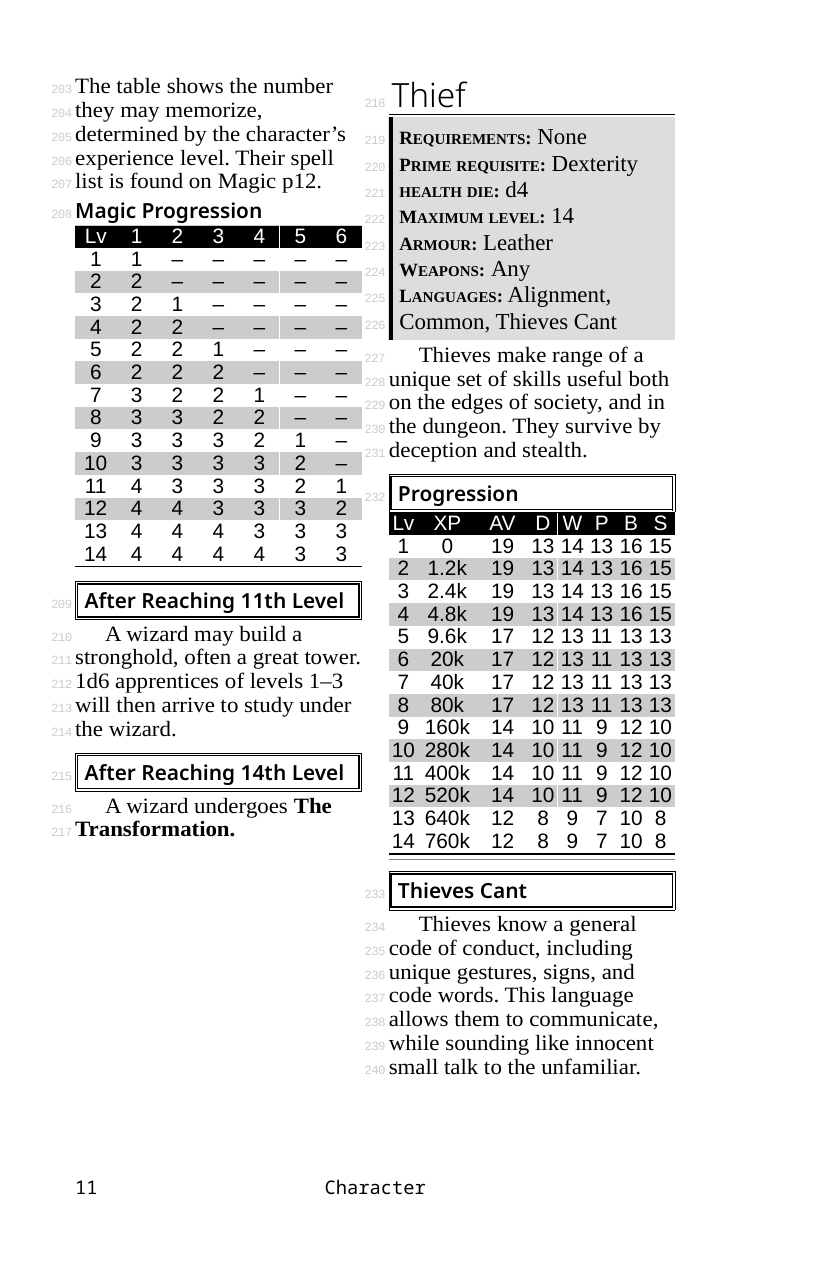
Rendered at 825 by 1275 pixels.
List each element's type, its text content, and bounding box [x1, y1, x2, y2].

table_cell 14 [477, 762, 528, 785]
table_cell 13 [558, 671, 587, 694]
table_cell 13 [587, 535, 616, 558]
table_cell 17 [477, 671, 528, 694]
table_cell 3 [280, 543, 321, 566]
table_cell – [239, 293, 279, 316]
table_cell – [321, 293, 362, 316]
table_cell 9 [587, 717, 616, 739]
table_header W [558, 513, 587, 535]
table_cell – [321, 361, 362, 384]
table_cell 12 [616, 717, 646, 739]
table_cell 520k [418, 785, 477, 807]
table_cell 10 [528, 717, 557, 739]
table_cell – [198, 316, 239, 339]
table_cell 3 [239, 498, 279, 520]
table_cell 3 [75, 293, 116, 316]
table_header AV [477, 513, 528, 535]
table_cell 1 [157, 293, 198, 316]
table_cell 16 [616, 580, 646, 603]
table_cell 3 [157, 430, 198, 452]
table_cell 17 [477, 694, 528, 717]
table_cell 5 [389, 626, 418, 648]
table_cell 7 [587, 830, 616, 853]
table_header 3 [198, 226, 239, 248]
table_cell 5 [75, 339, 116, 361]
table_cell 11 [587, 649, 616, 671]
table_cell 0 [418, 535, 477, 558]
table_cell 12 [528, 649, 557, 671]
table_cell – [280, 361, 321, 384]
table_cell 4 [157, 543, 198, 566]
table_cell 14 [558, 535, 587, 558]
table_cell 13 [616, 694, 646, 717]
table_cell 400k [418, 762, 477, 785]
table_cell 12 [528, 671, 557, 694]
text Requirements: None [393, 117, 675, 150]
table_cell 3 [116, 407, 157, 429]
table_cell 3 [280, 520, 321, 543]
table_cell 2 [239, 407, 279, 429]
table_cell 12 [616, 762, 646, 785]
table_cell 15 [646, 580, 675, 603]
text Thieves know a general code of conduct, including unique gestures, signs, and code words. This language allows them to communicate, while sounding like innocent small talk to the unfamiliar. [388, 913, 675, 1079]
table_cell 2 [157, 361, 198, 384]
table_cell 2 [116, 271, 157, 293]
table_cell 4 [157, 498, 198, 520]
table_cell – [321, 271, 362, 293]
table_header B [616, 513, 646, 535]
table_cell 12 [616, 785, 646, 807]
table_cell 12 [528, 694, 557, 717]
table_cell 11 [587, 626, 616, 648]
table_cell 3 [239, 475, 279, 498]
table_cell 2 [280, 452, 321, 475]
table_cell – [198, 271, 239, 293]
table_cell 1 [280, 430, 321, 452]
table_cell 1.2k [418, 558, 477, 580]
table_cell 1 [75, 248, 116, 271]
table_cell 3 [116, 384, 157, 407]
table_cell 10 [646, 785, 675, 807]
table_cell 4.8k [418, 603, 477, 626]
table_cell – [280, 248, 321, 271]
table_cell 13 [646, 626, 675, 648]
table_cell 11 [558, 717, 587, 739]
table_cell 2 [198, 384, 239, 407]
table_header D [528, 513, 557, 535]
table_cell 4 [389, 603, 418, 626]
text Weapons: Any [393, 255, 675, 282]
table_cell 80k [418, 694, 477, 717]
table_cell 12 [477, 830, 528, 853]
table_cell 4 [116, 520, 157, 543]
table_cell 15 [646, 535, 675, 558]
table_cell 2 [198, 361, 239, 384]
table_cell 2.4k [418, 580, 477, 603]
table_cell 4 [75, 316, 116, 339]
table_cell 8 [75, 407, 116, 429]
table_cell 2 [157, 339, 198, 361]
table_cell 13 [616, 671, 646, 694]
table_cell 2 [157, 316, 198, 339]
table_cell 9 [587, 762, 616, 785]
table_cell 2 [116, 316, 157, 339]
table_cell – [321, 452, 362, 475]
table_cell 3 [157, 407, 198, 429]
table_cell 8 [389, 694, 418, 717]
table_cell 13 [528, 535, 557, 558]
text Maximum level: 14 [393, 202, 675, 229]
table_cell 13 [616, 626, 646, 648]
table_header 5 [280, 226, 321, 248]
table_cell – [321, 430, 362, 452]
table_cell – [198, 248, 239, 271]
table_cell 10 [528, 785, 557, 807]
table_cell 3 [116, 452, 157, 475]
table_header 4 [239, 226, 279, 248]
table_cell 3 [280, 498, 321, 520]
table_header P [587, 513, 616, 535]
table_cell 2 [116, 293, 157, 316]
table_cell 13 [389, 808, 418, 830]
table_cell 9 [587, 739, 616, 762]
table_cell 3 [157, 452, 198, 475]
text health die: d4 [393, 176, 675, 202]
table_cell 19 [477, 535, 528, 558]
table_cell 12 [616, 739, 646, 762]
table_cell 9 [389, 717, 418, 739]
table_cell 10 [646, 717, 675, 739]
table_cell 11 [389, 762, 418, 785]
table_cell 6 [75, 361, 116, 384]
table_cell 2 [239, 430, 279, 452]
table_header 1 [116, 226, 157, 248]
table_cell – [239, 361, 279, 384]
table_cell 640k [418, 808, 477, 830]
table_cell 13 [587, 603, 616, 626]
text Prime requisite: Dexterity [393, 150, 675, 176]
table_cell 760k [418, 830, 477, 853]
table_cell 160k [418, 717, 477, 739]
table_cell 9 [75, 430, 116, 452]
table_cell 2 [116, 339, 157, 361]
table_cell 2 [280, 475, 321, 498]
table_cell 14 [477, 785, 528, 807]
table_cell 9 [558, 830, 587, 853]
table_cell – [321, 339, 362, 361]
table_cell 14 [389, 830, 418, 853]
subtitle thief [388, 75, 675, 114]
table_cell – [280, 293, 321, 316]
table_cell 4 [116, 543, 157, 566]
table_cell – [239, 339, 279, 361]
table_cell 9 [558, 808, 587, 830]
text The table shows the number they may memorize, determined by the character’s experience level. Their spell list is found on Magic p12. [75, 75, 362, 194]
table_cell 14 [75, 543, 116, 566]
table_cell – [321, 316, 362, 339]
table_cell – [198, 293, 239, 316]
table_header Lv [75, 226, 116, 248]
table_cell 13 [646, 671, 675, 694]
table_cell 17 [477, 649, 528, 671]
table_cell 13 [558, 626, 587, 648]
text Languages: Alignment, Common, Thieves Cant [393, 282, 675, 340]
table_cell 2 [157, 384, 198, 407]
table_cell 11 [558, 785, 587, 807]
table_cell 10 [616, 830, 646, 853]
table_cell 12 [477, 808, 528, 830]
table_header 6 [321, 226, 362, 248]
text A wizard may build a stronghold, often a great tower. 1d6 apprentices of levels 1–3 will then arrive to study under the wizard. [75, 622, 362, 741]
table_cell 14 [477, 717, 528, 739]
table_cell 16 [616, 558, 646, 580]
table_cell 10 [389, 739, 418, 762]
table_cell 1 [239, 384, 279, 407]
table_cell 10 [528, 762, 557, 785]
table_cell 3 [116, 430, 157, 452]
table_cell 3 [321, 543, 362, 566]
table_cell 3 [198, 430, 239, 452]
table_cell 11 [75, 475, 116, 498]
table_cell – [239, 316, 279, 339]
table_cell 8 [528, 830, 557, 853]
table_cell 13 [75, 520, 116, 543]
table_cell – [157, 271, 198, 293]
subtitle Progression [392, 477, 672, 509]
table_cell – [321, 384, 362, 407]
table_cell 17 [477, 626, 528, 648]
table_header Lv [389, 513, 418, 535]
table_cell – [280, 339, 321, 361]
table_cell 19 [477, 558, 528, 580]
table_cell 3 [239, 520, 279, 543]
table_cell 6 [389, 649, 418, 671]
table_cell – [321, 407, 362, 429]
subtitle Magic Progression [75, 197, 362, 225]
table_cell – [239, 248, 279, 271]
table_cell 13 [528, 603, 557, 626]
table_cell 10 [646, 739, 675, 762]
table_cell 10 [75, 452, 116, 475]
table_header 2 [157, 226, 198, 248]
table_cell 12 [389, 785, 418, 807]
table_cell – [239, 271, 279, 293]
table_cell 2 [75, 271, 116, 293]
table_cell 19 [477, 603, 528, 626]
table_cell 2 [116, 361, 157, 384]
table_cell 3 [239, 452, 279, 475]
table_cell 12 [75, 498, 116, 520]
table_cell 9 [587, 785, 616, 807]
table_cell 13 [528, 558, 557, 580]
table_cell 4 [116, 498, 157, 520]
text Armour: Leather [393, 229, 675, 255]
table_cell 15 [646, 558, 675, 580]
table_cell 14 [477, 739, 528, 762]
table_cell 7 [587, 808, 616, 830]
table_cell 8 [646, 830, 675, 853]
table_cell 8 [528, 808, 557, 830]
table_cell 4 [198, 520, 239, 543]
table_cell 3 [157, 475, 198, 498]
table_cell – [280, 384, 321, 407]
table_cell 11 [587, 694, 616, 717]
table_cell 13 [558, 694, 587, 717]
table_cell 4 [157, 520, 198, 543]
table_header S [646, 513, 675, 535]
table_cell 19 [477, 580, 528, 603]
table_cell 2 [321, 498, 362, 520]
table_cell 4 [239, 543, 279, 566]
table_cell 4 [116, 475, 157, 498]
table_cell 3 [198, 452, 239, 475]
text A wizard undergoes the transformation. [75, 794, 362, 842]
table_cell 13 [558, 649, 587, 671]
table_cell 2 [389, 558, 418, 580]
table_cell 3 [198, 498, 239, 520]
table_cell – [280, 271, 321, 293]
subtitle Thieves Cant [392, 875, 672, 906]
table_cell 1 [321, 475, 362, 498]
text Thieves make range of a unique set of skills useful both on the edges of society, and in the dungeon. They survive by deception and stealth. [388, 343, 675, 462]
table_cell 14 [558, 580, 587, 603]
table_cell 280k [418, 739, 477, 762]
table_cell 8 [646, 808, 675, 830]
table_cell 16 [616, 603, 646, 626]
table_cell 3 [389, 580, 418, 603]
table_cell 10 [616, 808, 646, 830]
table_cell – [280, 316, 321, 339]
table_cell 3 [321, 520, 362, 543]
table_cell 13 [528, 580, 557, 603]
table_cell 20k [418, 649, 477, 671]
table_cell 15 [646, 603, 675, 626]
table_cell 13 [587, 558, 616, 580]
table_cell – [321, 248, 362, 271]
table_cell 11 [558, 762, 587, 785]
table_cell 10 [646, 762, 675, 785]
table_cell 1 [389, 535, 418, 558]
table_cell 40k [418, 671, 477, 694]
table_header XP [418, 513, 477, 535]
table_cell 14 [558, 558, 587, 580]
table_cell 13 [646, 649, 675, 671]
table_cell 14 [558, 603, 587, 626]
table_cell 4 [198, 543, 239, 566]
table_cell 9.6k [418, 626, 477, 648]
table_cell 7 [389, 671, 418, 694]
table_cell 13 [587, 580, 616, 603]
table_cell 11 [558, 739, 587, 762]
table_cell 13 [616, 649, 646, 671]
table_cell – [157, 248, 198, 271]
table_cell 10 [528, 739, 557, 762]
table_cell 3 [198, 475, 239, 498]
table_cell 12 [528, 626, 557, 648]
table_cell 16 [616, 535, 646, 558]
table_cell 13 [646, 694, 675, 717]
table_cell 1 [198, 339, 239, 361]
table_cell 11 [587, 671, 616, 694]
table_cell – [280, 407, 321, 429]
table_cell 2 [198, 407, 239, 429]
table_cell 7 [75, 384, 116, 407]
table_cell 1 [116, 248, 157, 271]
